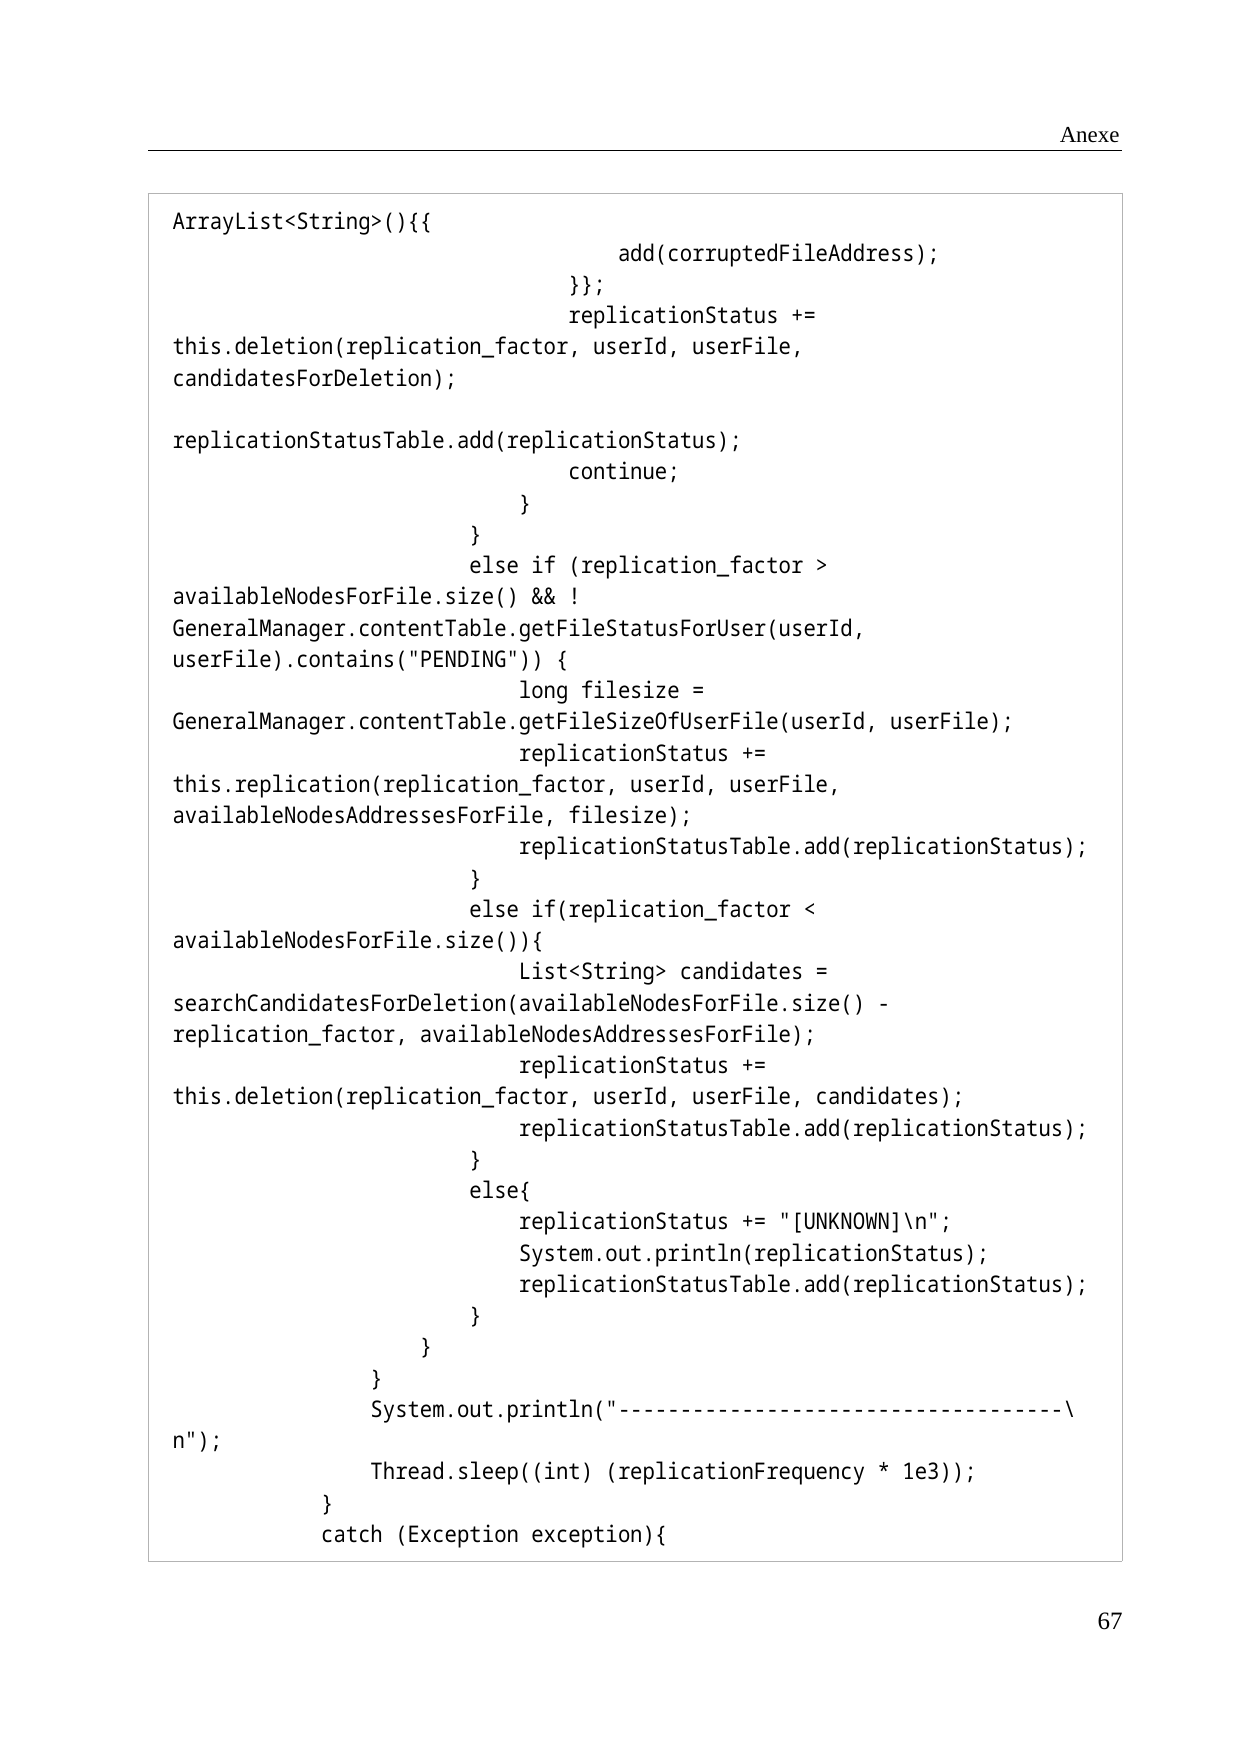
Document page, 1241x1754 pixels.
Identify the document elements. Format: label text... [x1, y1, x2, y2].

text } [149, 474, 1122, 505]
text } [149, 505, 1122, 536]
text replicationStatusTable.add(replicationStatus); [149, 1255, 1122, 1286]
text System.out.println(replicationStatus); [149, 1224, 1122, 1255]
text replicationStatusTable.add(replicationStatus); [149, 380, 1122, 443]
text ArrayList<String>(){{ [149, 194, 1122, 224]
text replicationStatusTable.add(replicationStatus); [149, 818, 1122, 849]
text } [149, 1474, 1122, 1505]
text } [149, 849, 1122, 880]
text } [149, 1349, 1122, 1380]
text replicationStatusTable.add(replicationStatus); [149, 1099, 1122, 1130]
text else{ [149, 1161, 1122, 1193]
text replicationStatus += this.replication(replication_factor, userId, userFile, availableNodesAddressesForFile, filesize); [149, 724, 1122, 818]
text else if (replication_factor > availableNodesForFile.size() && !GeneralManager.contentTable.getFileStatusForUser(userId, userFile).contains("PENDING")) { [149, 536, 1122, 661]
text continue; [149, 443, 1122, 474]
text } [149, 1130, 1122, 1161]
text }}; [149, 255, 1122, 286]
text replicationStatus += this.deletion(replication_factor, userId, userFile, candidatesForDeletion); [149, 286, 1122, 380]
text long filesize = GeneralManager.contentTable.getFileSizeOfUserFile(userId, userFile); [149, 661, 1122, 724]
text List<String> candidates = searchCandidatesForDeletion(availableNodesForFile.size() - replication_factor, availableNodesAddressesForFile); [149, 943, 1122, 1036]
text add(corruptedFileAddress); [149, 224, 1122, 255]
text } [149, 1318, 1122, 1349]
text replicationStatus += "[UNKNOWN]\n"; [149, 1193, 1122, 1224]
text catch (Exception exception){ [149, 1505, 1122, 1561]
text } [149, 1286, 1122, 1318]
text else if(replication_factor < availableNodesForFile.size()){ [149, 880, 1122, 943]
text replicationStatus += this.deletion(replication_factor, userId, userFile, candidates); [149, 1036, 1122, 1099]
text Thread.sleep((int) (replicationFrequency * 1e3)); [149, 1443, 1122, 1474]
text System.out.println("------------------------------------\n"); [149, 1380, 1122, 1443]
